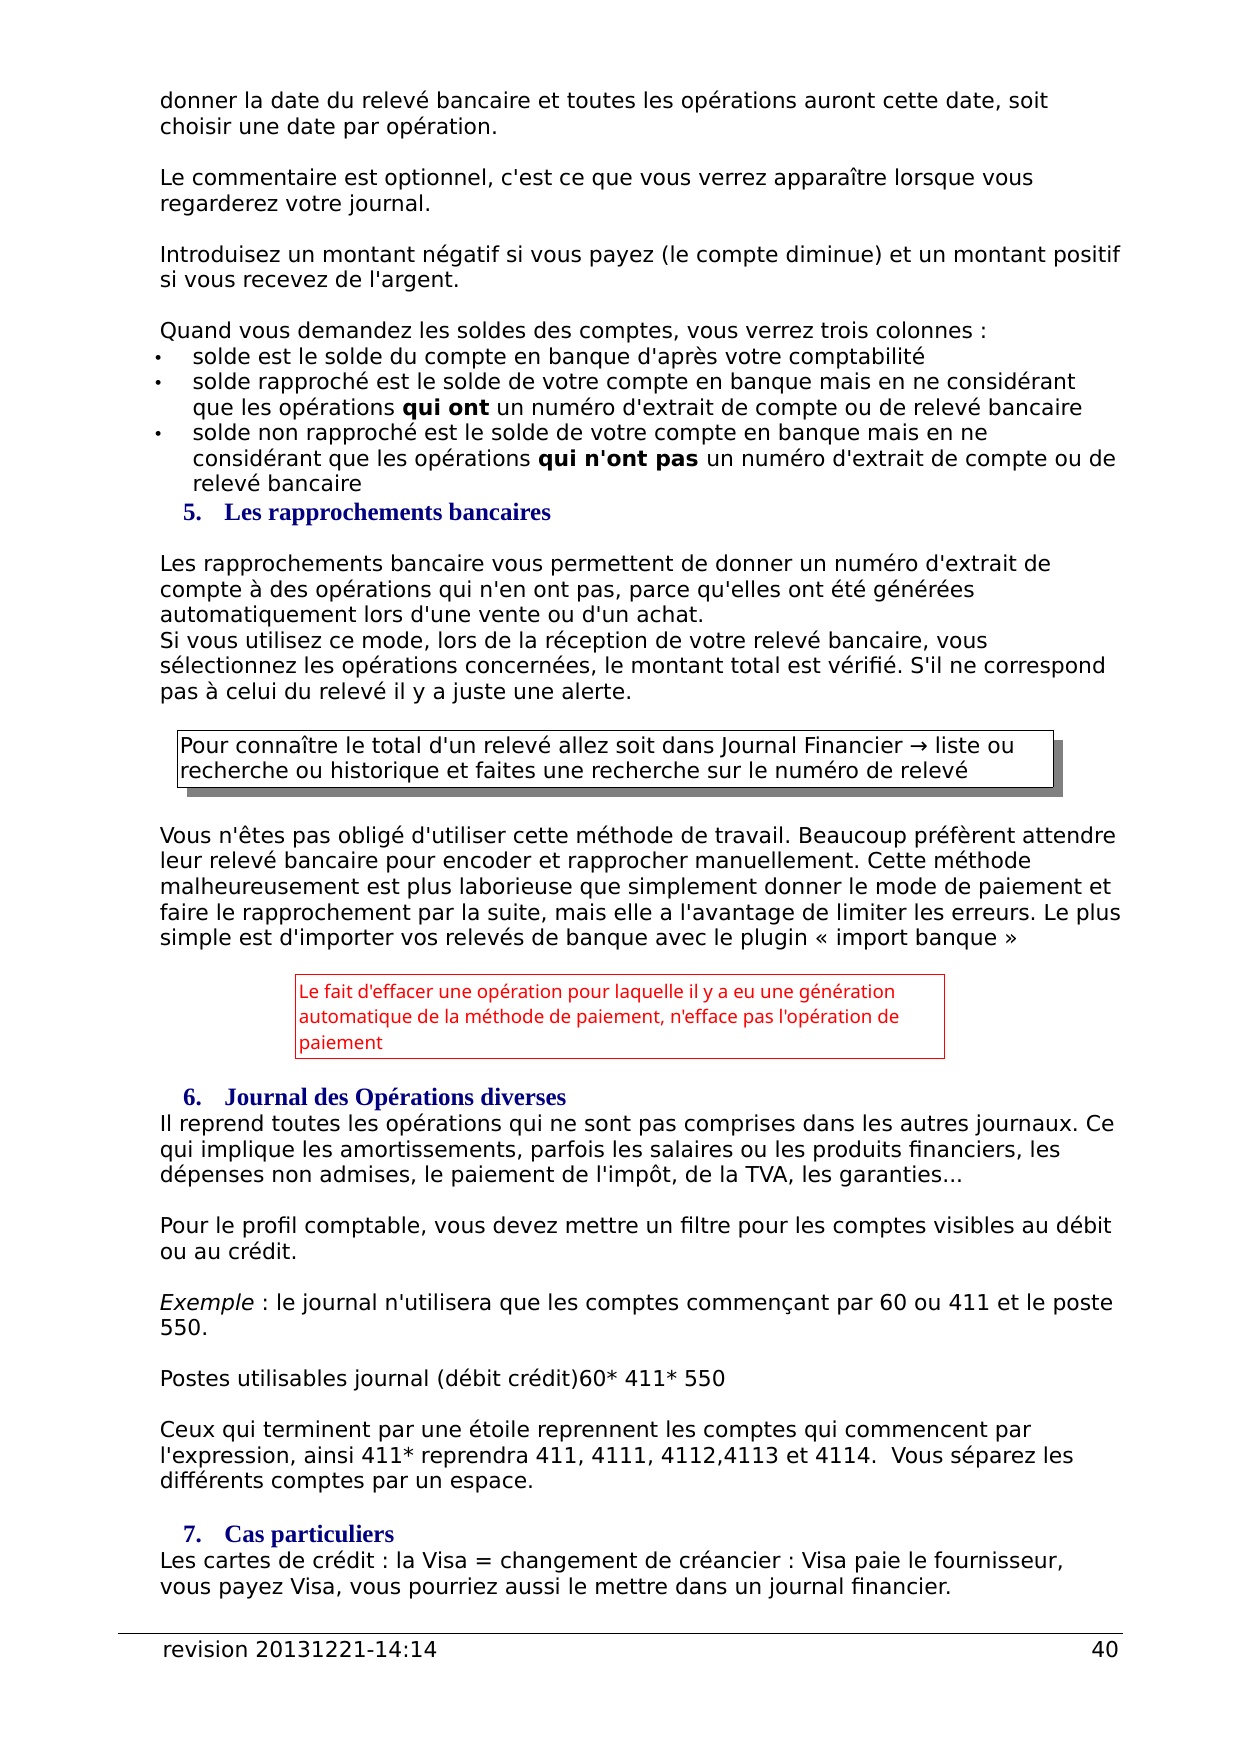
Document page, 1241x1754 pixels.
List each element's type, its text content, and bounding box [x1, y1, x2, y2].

list solde est le solde du compte en banque d'après votre comptabilité [155, 344, 1123, 369]
subtitle Journal des Opérations diverses [177, 1082, 1123, 1111]
text donner la date du relevé bancaire et toutes les opérations auront cette date, soit choisir une date par opération. [159, 88, 1123, 139]
text Il reprend toutes les opérations qui ne sont pas comprises dans les autres journaux. Ce qui implique les amortissements, parfois les salaires ou les produits financiers, les dépenses non admises, le paiement de l'impôt, de la TVA, les garanties... [159, 1111, 1123, 1188]
text Les rapprochements bancaire vous permettent de donner un numéro d'extrait de compte à des opérations qui n'en ont pas, parce qu'elles ont été générées automatiquement lors d'une vente ou d'un achat. [159, 551, 1123, 628]
text Vous n'êtes pas obligé d'utiliser cette méthode de travail. Beaucoup préfèrent attendre leur relevé bancaire pour encoder et rapprocher manuellement. Cette méthode malheureusement est plus laborieuse que simplement donner le mode de paiement et faire le rapprochement par la suite, mais elle a l'avantage de limiter les erreurs. Le plus simple est d'importer vos relevés de banque avec le plugin « import banque » [159, 823, 1123, 951]
text Le commentaire est optionnel, c'est ce que vous verrez apparaître lorsque vous regarderez votre journal. [159, 165, 1123, 216]
text Les cartes de crédit : la Visa = changement de créancier : Visa paie le fournisseur, vous payez Visa, vous pourriez aussi le mettre dans un journal financier. [159, 1548, 1123, 1599]
text Si vous utilisez ce mode, lors de la réception de votre relevé bancaire, vous sélectionnez les opérations concernées, le montant total est vérifié. S'il ne correspond pas à celui du relevé il y a juste une alerte. [159, 628, 1123, 704]
list solde non rapproché est le solde de votre compte en banque mais en ne considérant que les opérations qui n'ont pas un numéro d'extrait de compte ou de relevé bancaire [155, 420, 1123, 497]
text Le fait d'effacer une opération pour laquelle il y a eu une génération automatique de la méthode de paiement, n'efface pas l'opération de paiement [296, 975, 944, 1058]
text Pour connaître le total d'un relevé allez soit dans Journal Financier → liste ou recherche ou historique et faites une recherche sur le numéro de relevé [178, 731, 1053, 787]
text Exemple : le journal n'utilisera que les comptes commençant par 60 ou 411 et le poste 550. [159, 1290, 1123, 1341]
text Introduisez un montant négatif si vous payez (le compte diminue) et un montant positif si vous recevez de l'argent. [159, 242, 1123, 293]
subtitle Cas particuliers [177, 1519, 1123, 1548]
subtitle Les rapprochements bancaires [177, 497, 1123, 526]
text Quand vous demandez les soldes des comptes, vous verrez trois colonnes : [159, 318, 1123, 344]
list solde rapproché est le solde de votre compte en banque mais en ne considérant que les opérations qui ont un numéro d'extrait de compte ou de relevé bancaire [155, 369, 1123, 420]
text Postes utilisables journal (débit crédit)60* 411* 550 [159, 1366, 1123, 1392]
text Ceux qui terminent par une étoile reprennent les comptes qui commencent par l'expression, ainsi 411* reprendra 411, 4111, 4112,4113 et 4114. Vous séparez les différents comptes par un espace. [159, 1417, 1123, 1494]
text Pour le profil comptable, vous devez mettre un filtre pour les comptes visibles au débit ou au crédit. [159, 1213, 1123, 1264]
